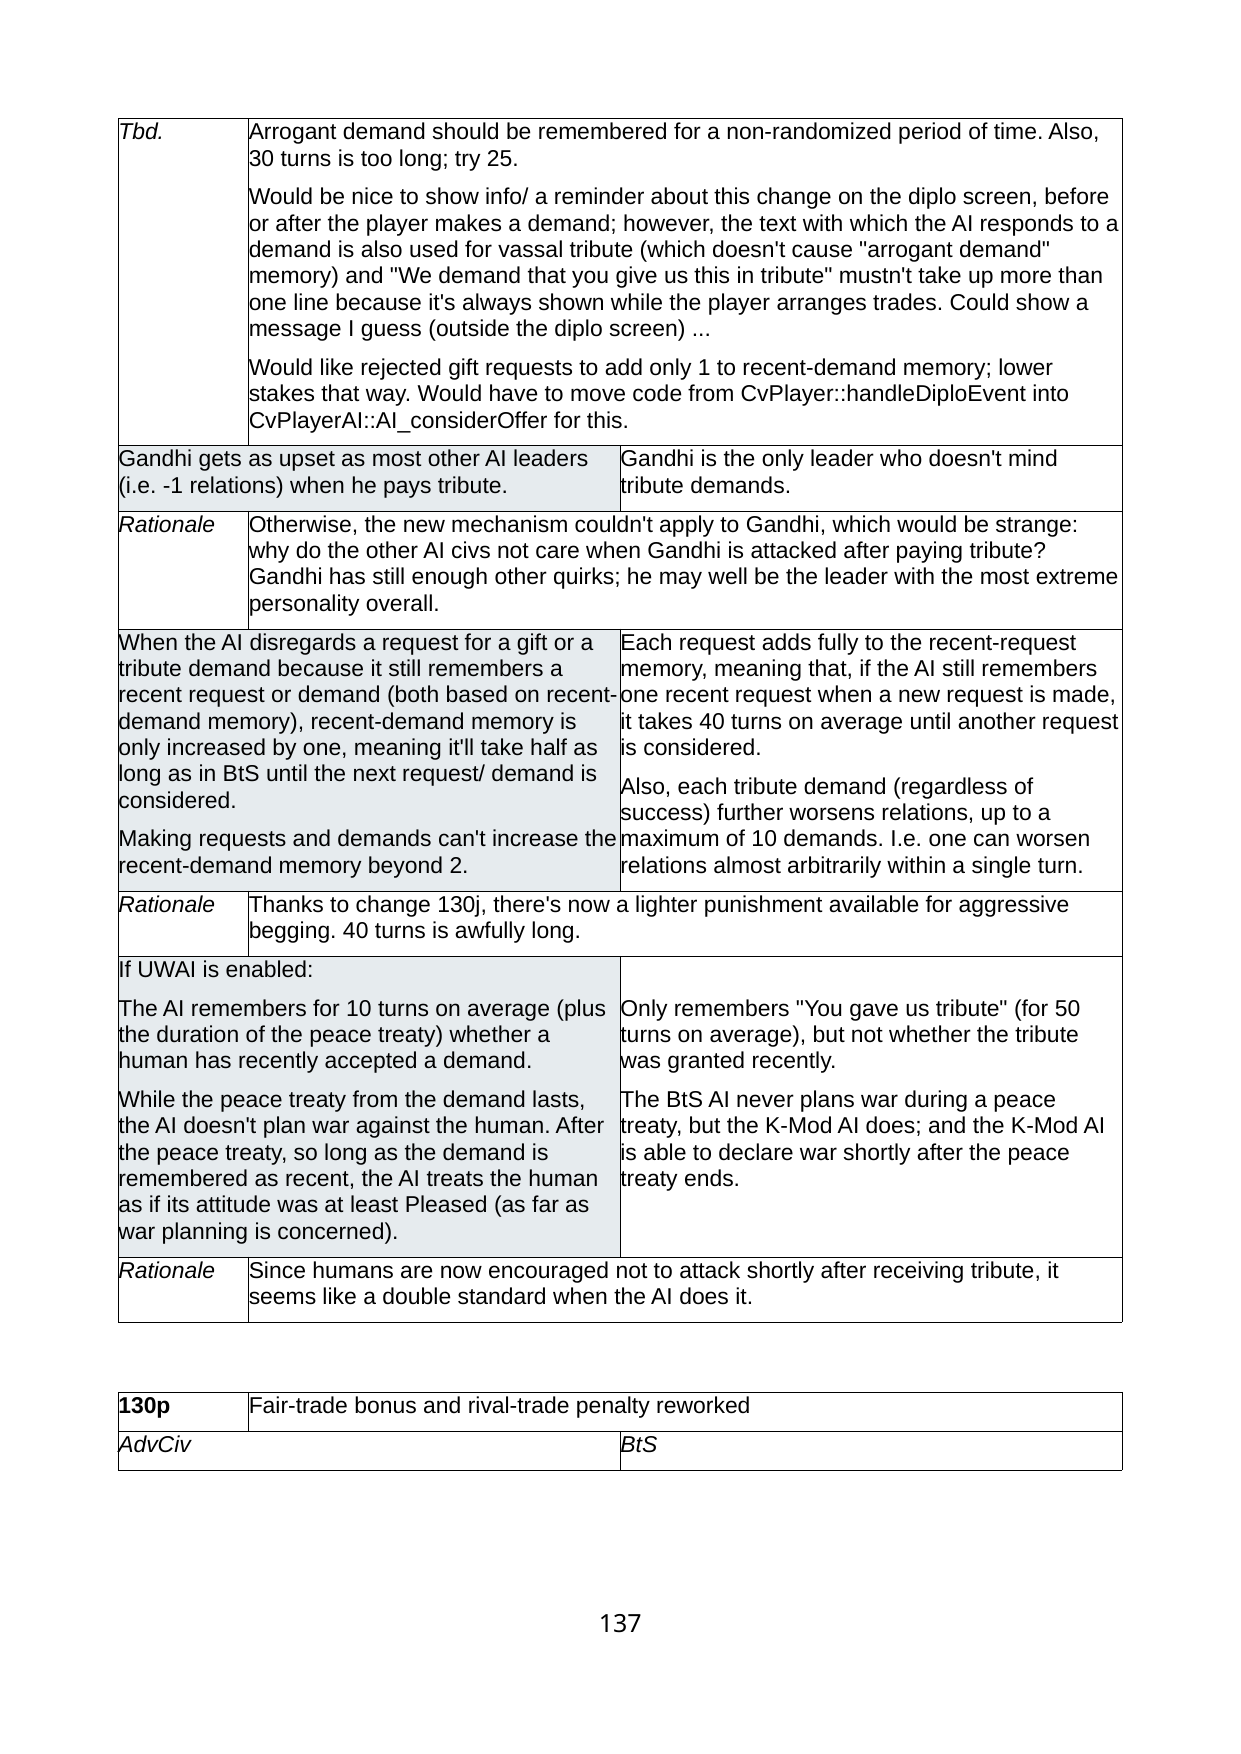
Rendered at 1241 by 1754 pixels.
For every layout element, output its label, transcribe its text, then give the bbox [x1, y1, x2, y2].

table_cell Gandhi is the only leader who doesn't mind tribute demands. [621, 446, 1122, 511]
table_cell BtS [621, 1432, 1122, 1469]
table_cell AdvCiv [119, 1432, 620, 1469]
table_cell Rationale [119, 892, 248, 956]
table_cell Rationale [119, 512, 248, 628]
table_cell Rationale [119, 1258, 248, 1322]
table_cell Otherwise, the new mechanism couldn't apply to Gandhi, which would be strange: why do the other AI civs not care when Gandhi is attacked after paying tribute? Gandhi has still enough other quirks; he may well be the leader with the most extreme personality overall. [249, 512, 1122, 628]
table_cell Tbd. [119, 119, 248, 445]
table_cell Only remembers "You gave us tribute" (for 50 turns on average), but not whether the tribute was granted recently. The BtS AI never plans war during a peace treaty, but the K-Mod AI does; and the K-Mod AI is able to declare war shortly after the peace treaty ends. [621, 957, 1122, 1257]
table_header 130p [119, 1393, 248, 1431]
table_cell Gandhi gets as upset as most other AI leaders (i.e. -1 relations) when he pays tribute. [119, 446, 620, 511]
table_header Fair-trade bonus and rival-trade penalty reworked [249, 1393, 1122, 1431]
table_cell If UWAI is enabled: The AI remembers for 10 turns on average (plus the duration of the peace treaty) whether a human has recently accepted a demand. While the peace treaty from the demand lasts, the AI doesn't plan war against the human. After the peace treaty, so long as the demand is remembered as recent, the AI treats the human as if its attitude was at least Pleased (as far as war planning is concerned). [119, 957, 620, 1257]
table_cell When the AI disregards a request for a gift or a tribute demand because it still remembers a recent request or demand (both based on recent-demand memory), recent-demand memory is only increased by one, meaning it'll take half as long as in BtS until the next request/ demand is considered. Making requests and demands can't increase the recent-demand memory beyond 2. [119, 630, 620, 891]
table_cell Each request adds fully to the recent-request memory, meaning that, if the AI still remembers one recent request when a new request is made, it takes 40 turns on average until another request is considered. Also, each tribute demand (regardless of success) further worsens relations, up to a maximum of 10 demands. I.e. one can worsen relations almost arbitrarily within a single turn. [621, 630, 1122, 891]
table_cell Arrogant demand should be remembered for a non-randomized period of time. Also, 30 turns is too long; try 25. Would be nice to show info/ a reminder about this change on the diplo screen, before or after the player makes a demand; however, the text with which the AI responds to a demand is also used for vassal tribute (which doesn't cause "arrogant demand" memory) and "We demand that you give us this in tribute" mustn't take up more than one line because it's always shown while the player arranges trades. Could show a message I guess (outside the diplo screen) ... Would like rejected gift requests to add only 1 to recent-demand memory; lower stakes that way. Would have to move code from CvPlayer::handleDiploEvent into CvPlayerAI::AI_considerOffer for this. [249, 119, 1122, 445]
table_cell Since humans are now encouraged not to attack shortly after receiving tribute, it seems like a double standard when the AI does it. [249, 1258, 1122, 1322]
table_cell Thanks to change 130j, there's now a lighter punishment available for aggressive begging. 40 turns is awfully long. [249, 892, 1122, 956]
